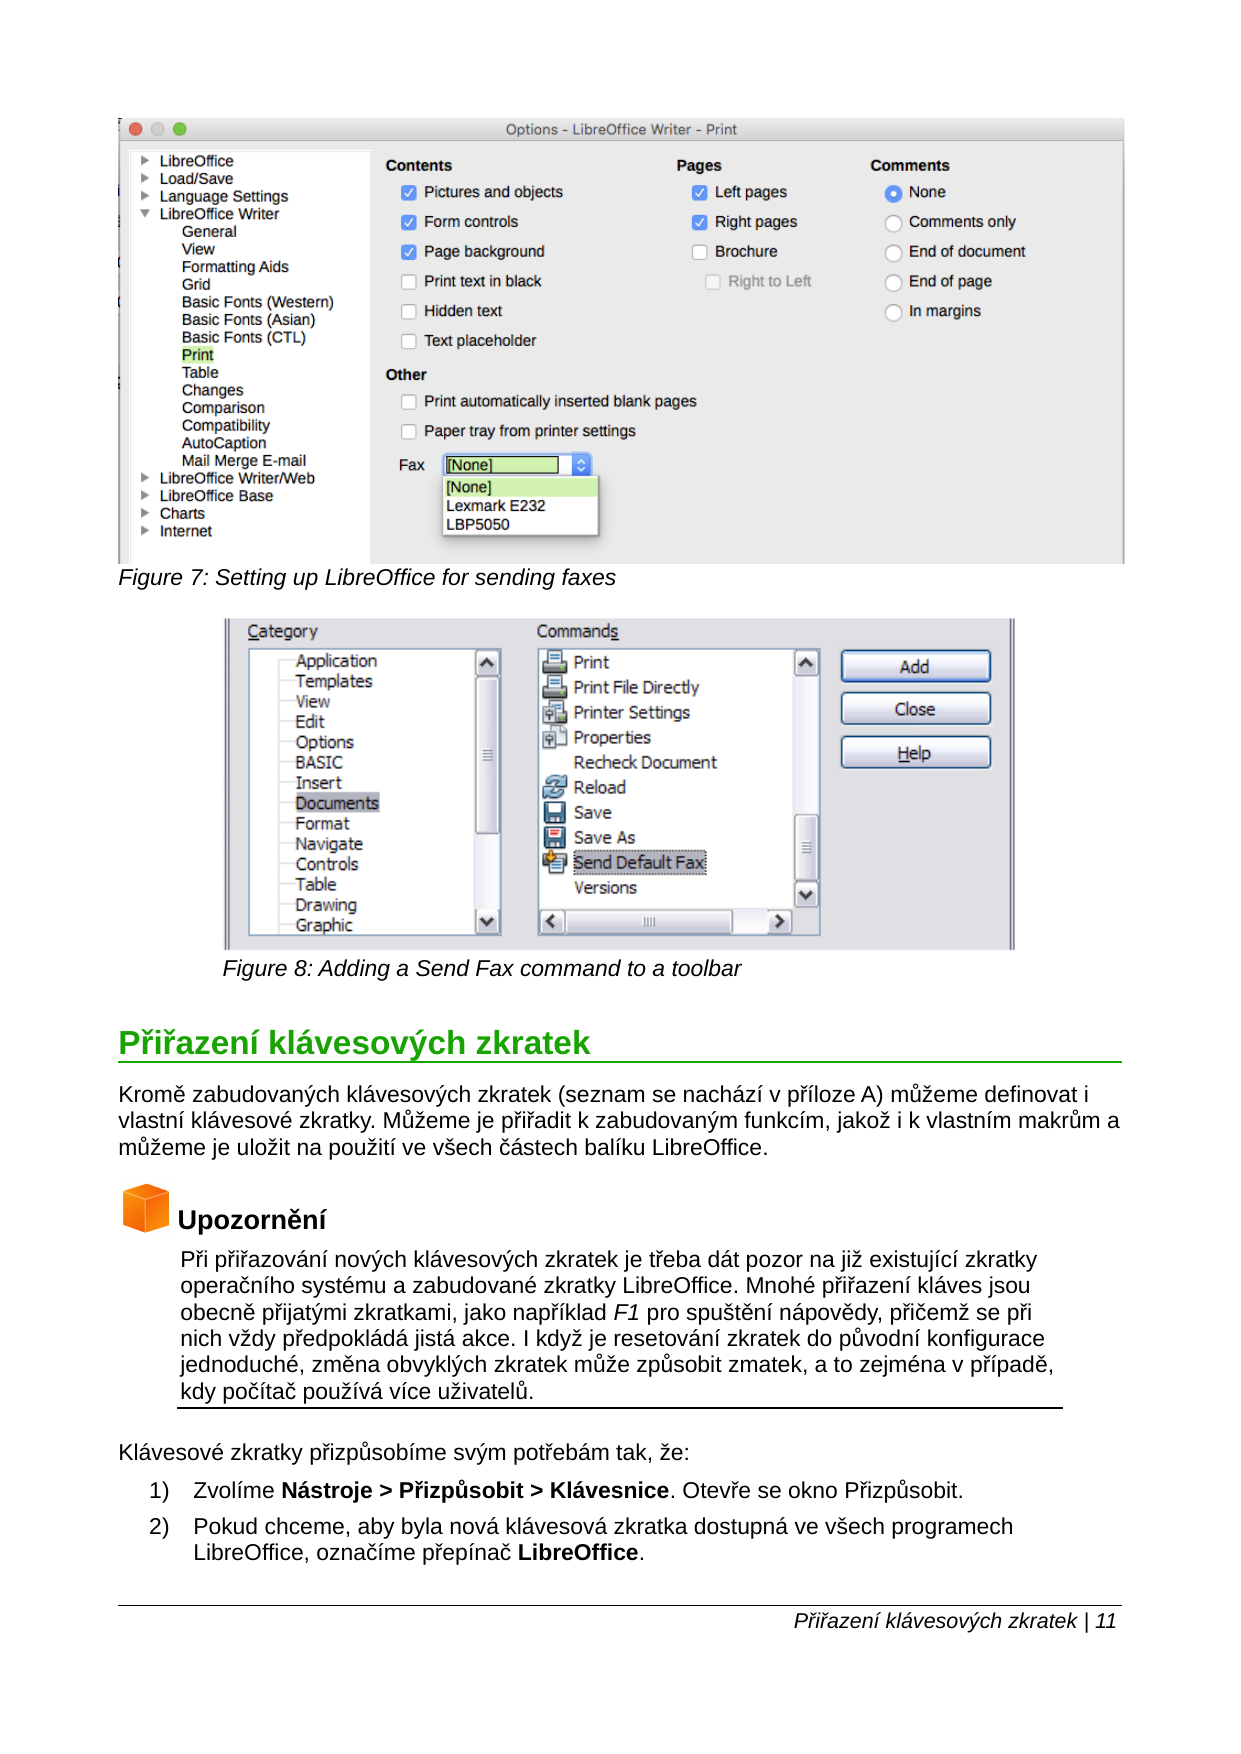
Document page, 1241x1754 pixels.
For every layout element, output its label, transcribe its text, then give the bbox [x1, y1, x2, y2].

picture [118, 118, 1125, 564]
text Kromě zabudovaných klávesových zkratek (seznam se nachází v příloze A) můžeme definovat i vlastní klávesové zkratky. Můžeme je přiřadit k zabudovaným funkcím, jakož i k vlastním makrům a můžeme je uložit na použití ve všech částech balíku LibreOffice. [118, 1081, 1122, 1160]
list Pokud chceme, aby byla nová klávesová zkratka dostupná ve všech programech LibreOffice, označíme přepínač LibreOffice. [169, 1513, 1122, 1565]
picture [222, 614, 1018, 955]
subtitle Upozornění [118, 1180, 1122, 1235]
list Zvolíme Nástroje > Přizpůsobit > Klávesnice. Otevře se okno Přizpůsobit. [169, 1477, 1122, 1504]
text Figure 7: Setting up LibreOffice for sending faxes [118, 564, 1125, 590]
text Figure 8: Adding a Send Fax command to a toolbar [222, 955, 1018, 981]
list Klávesové zkratky přizpůsobíme svým potřebám tak, že: [118, 1438, 1122, 1465]
text Při přiřazování nových klávesových zkratek je třeba dát pozor na již existující zkratky operačního systému a zabudované zkratky LibreOffice. Mnohé přiřazení kláves jsou obecně přijatými zkratkami, jako například F1 pro spuštění nápovědy, přičemž se při nich vždy předpokládá jistá akce. I když je resetování zkratek do původní konfigurace jednoduché, změna obvyklých zkratek může způsobit zmatek, a to zejména v případě, kdy počítač používá více uživatelů. [177, 1243, 1063, 1407]
picture [119, 1181, 173, 1235]
subtitle Přiřazení klávesových zkratek [118, 1023, 1122, 1061]
